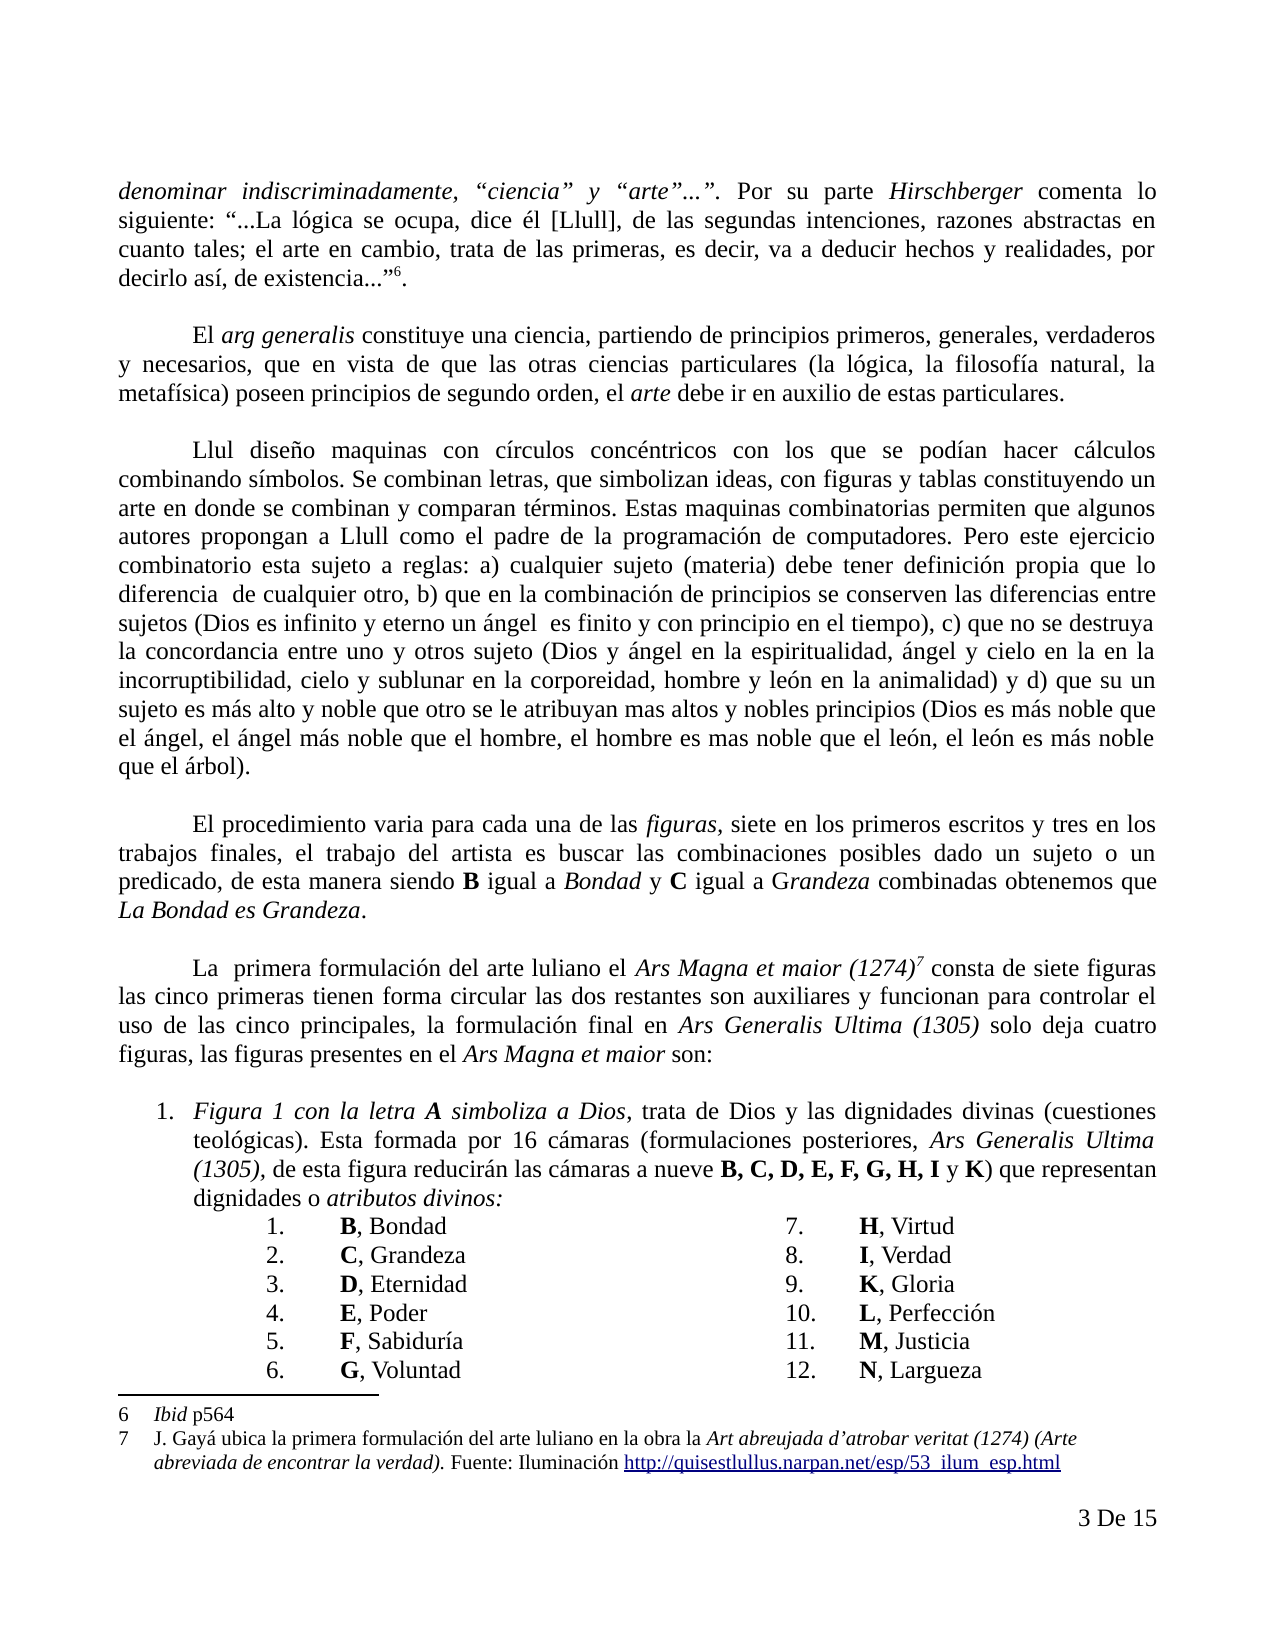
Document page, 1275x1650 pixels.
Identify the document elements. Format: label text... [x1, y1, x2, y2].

list D, Eternidad [266, 1269, 637, 1298]
list H, Virtud [785, 1211, 1157, 1240]
text El arg generalis constituye una ciencia, partiendo de principios primeros, generales, verdaderos y necesarios, que en vista de que las otras ciencias particulares (la lógica, la filosofía natural, la metafísica) poseen principios de segundo orden, el arte debe ir en auxilio de estas particulares. [118, 320, 1157, 406]
list C, Grandeza [266, 1240, 637, 1269]
list M, Justicia [785, 1326, 1157, 1355]
text Ibid p564 [118, 1401, 1157, 1426]
list I, Verdad [785, 1240, 1157, 1269]
list Figura 1 con la letra A simboliza a Dios, trata de Dios y las dignidades divinas (cuestiones teológicas). Esta formada por 16 cámaras (formulaciones posteriores, Ars Generalis Ultima (1305), de esta figura reducirán las cámaras a nueve B, C, D, E, F, G, H, I y K) que representan dignidades o atributos divinos: [156, 1096, 1157, 1211]
list F, Sabiduría [266, 1326, 637, 1355]
list B, Bondad [266, 1211, 637, 1240]
text Llul diseño maquinas con círculos concéntricos con los que se podían hacer cálculos combinando símbolos. Se combinan letras, que simbolizan ideas, con figuras y tablas constituyendo un arte en donde se combinan y comparan términos. Estas maquinas combinatorias permiten que algunos autores propongan a Llull como el padre de la programación de computadores. Pero este ejercicio combinatorio esta sujeto a reglas: a) cualquier sujeto (materia) debe tener definición propia que lo diferencia de cualquier otro, b) que en la combinación de principios se conserven las diferencias entre sujetos (Dios es infinito y eterno un ángel es finito y con principio en el tiempo), c) que no se destruya la concordancia entre uno y otros sujeto (Dios y ángel en la espiritualidad, ángel y cielo en la en la incorruptibilidad, cielo y sublunar en la corporeidad, hombre y león en la animalidad) y d) que su un sujeto es más alto y noble que otro se le atribuyan mas altos y nobles principios (Dios es más noble que el ángel, el ángel más noble que el hombre, el hombre es mas noble que el león, el león es más noble que el árbol). [118, 435, 1157, 780]
text El procedimiento varia para cada una de las figuras, siete en los primeros escritos y tres en los trabajos finales, el trabajo del artista es buscar las combinaciones posibles dado un sujeto o un predicado, de esta manera siendo B igual a Bondad y C igual a Grandeza combinadas obtenemos que La Bondad es Grandeza. [118, 809, 1157, 924]
text La primera formulación del arte luliano el Ars Magna et maior (1274) consta de siete figuras las cinco primeras tienen forma circular las dos restantes son auxiliares y funcionan para controlar el uso de las cinco principales, la formulación final en Ars Generalis Ultima (1305) solo deja cuatro figuras, las figuras presentes en el Ars Magna et maior son: [118, 953, 1157, 1068]
list K, Gloria [785, 1269, 1157, 1298]
text denominar indiscriminadamente, “ciencia” y “arte”...”. Por su parte Hirschberger comenta lo siguiente: “...La lógica se ocupa, dice él [Llull], de las segundas intenciones, razones abstractas en cuanto tales; el arte en cambio, trata de las primeras, es decir, va a deducir hechos y realidades, por decirlo así, de existencia...”. [118, 176, 1157, 291]
list N, Largueza [785, 1355, 1157, 1384]
list L, Perfección [785, 1298, 1157, 1326]
list G, Voluntad [266, 1355, 637, 1384]
text J. Gayá ubica la primera formulación del arte luliano en la obra la Art abreujada d’atrobar veritat (1274) (Arte abreviada de encontrar la verdad). Fuente: Iluminación http://quisestlullus.narpan.net/esp/53_ilum_esp.html [118, 1426, 1157, 1474]
list E, Poder [266, 1298, 637, 1326]
